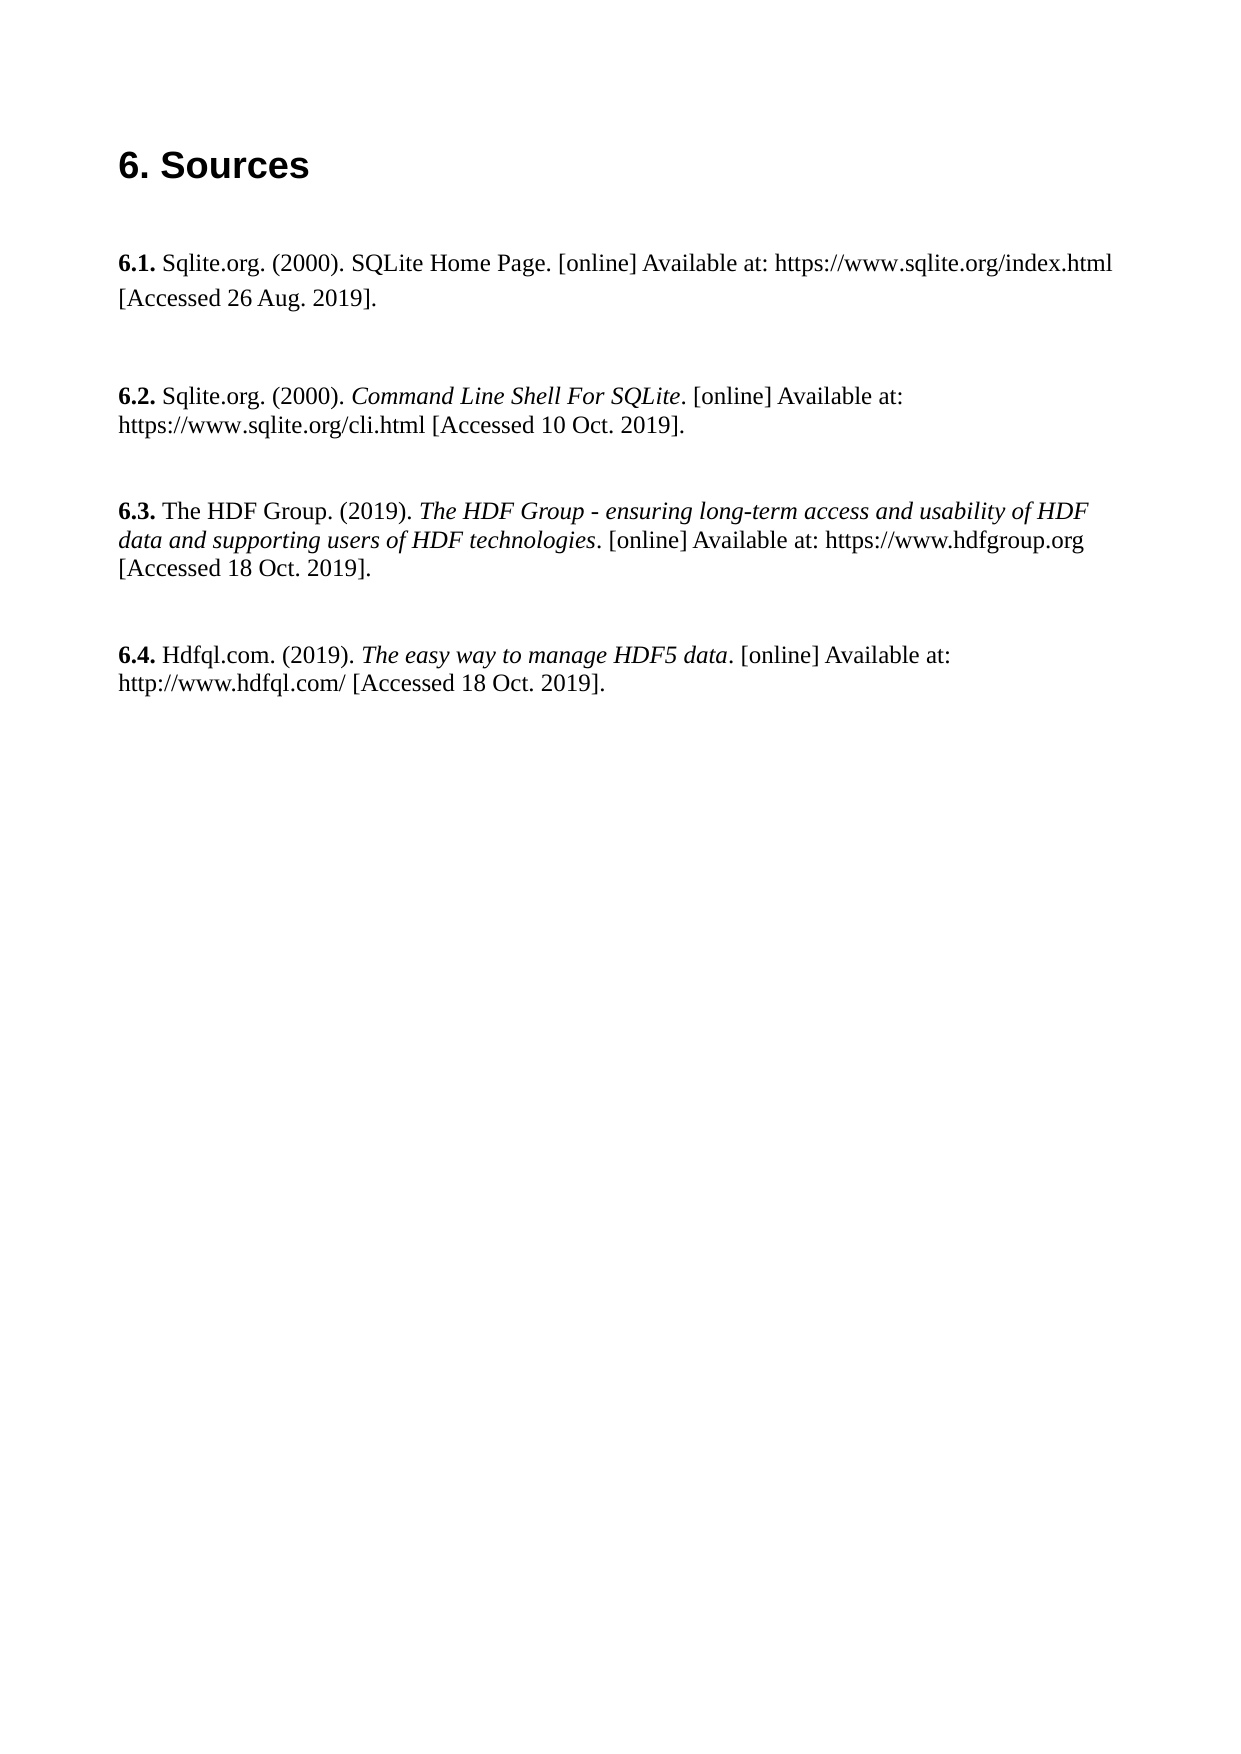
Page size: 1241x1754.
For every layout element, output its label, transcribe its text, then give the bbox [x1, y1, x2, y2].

text 6.4. Hdfql.com. (2019). The easy way to manage HDF5 data. [online] Available at: http://www.hdfql.com/ [Accessed 18 Oct. 2019]. [118, 640, 1122, 697]
text 6.3. The HDF Group. (2019). The HDF Group - ensuring long-term access and usability of HDF data and supporting users of HDF technologies. [online] Available at: https://www.hdfgroup.org [Accessed 18 Oct. 2019]. [118, 496, 1122, 582]
text 6.1. Sqlite.org. (2000). SQLite Home Page. [online] Available at: https://www.sqlite.org/index.html [Accessed 26 Aug. 2019]. [118, 248, 1122, 312]
subtitle 6. Sources [118, 143, 1122, 187]
text 6.2. Sqlite.org. (2000). Command Line Shell For SQLite. [online] Available at: https://www.sqlite.org/cli.html [Accessed 10 Oct. 2019]. [118, 381, 1122, 438]
